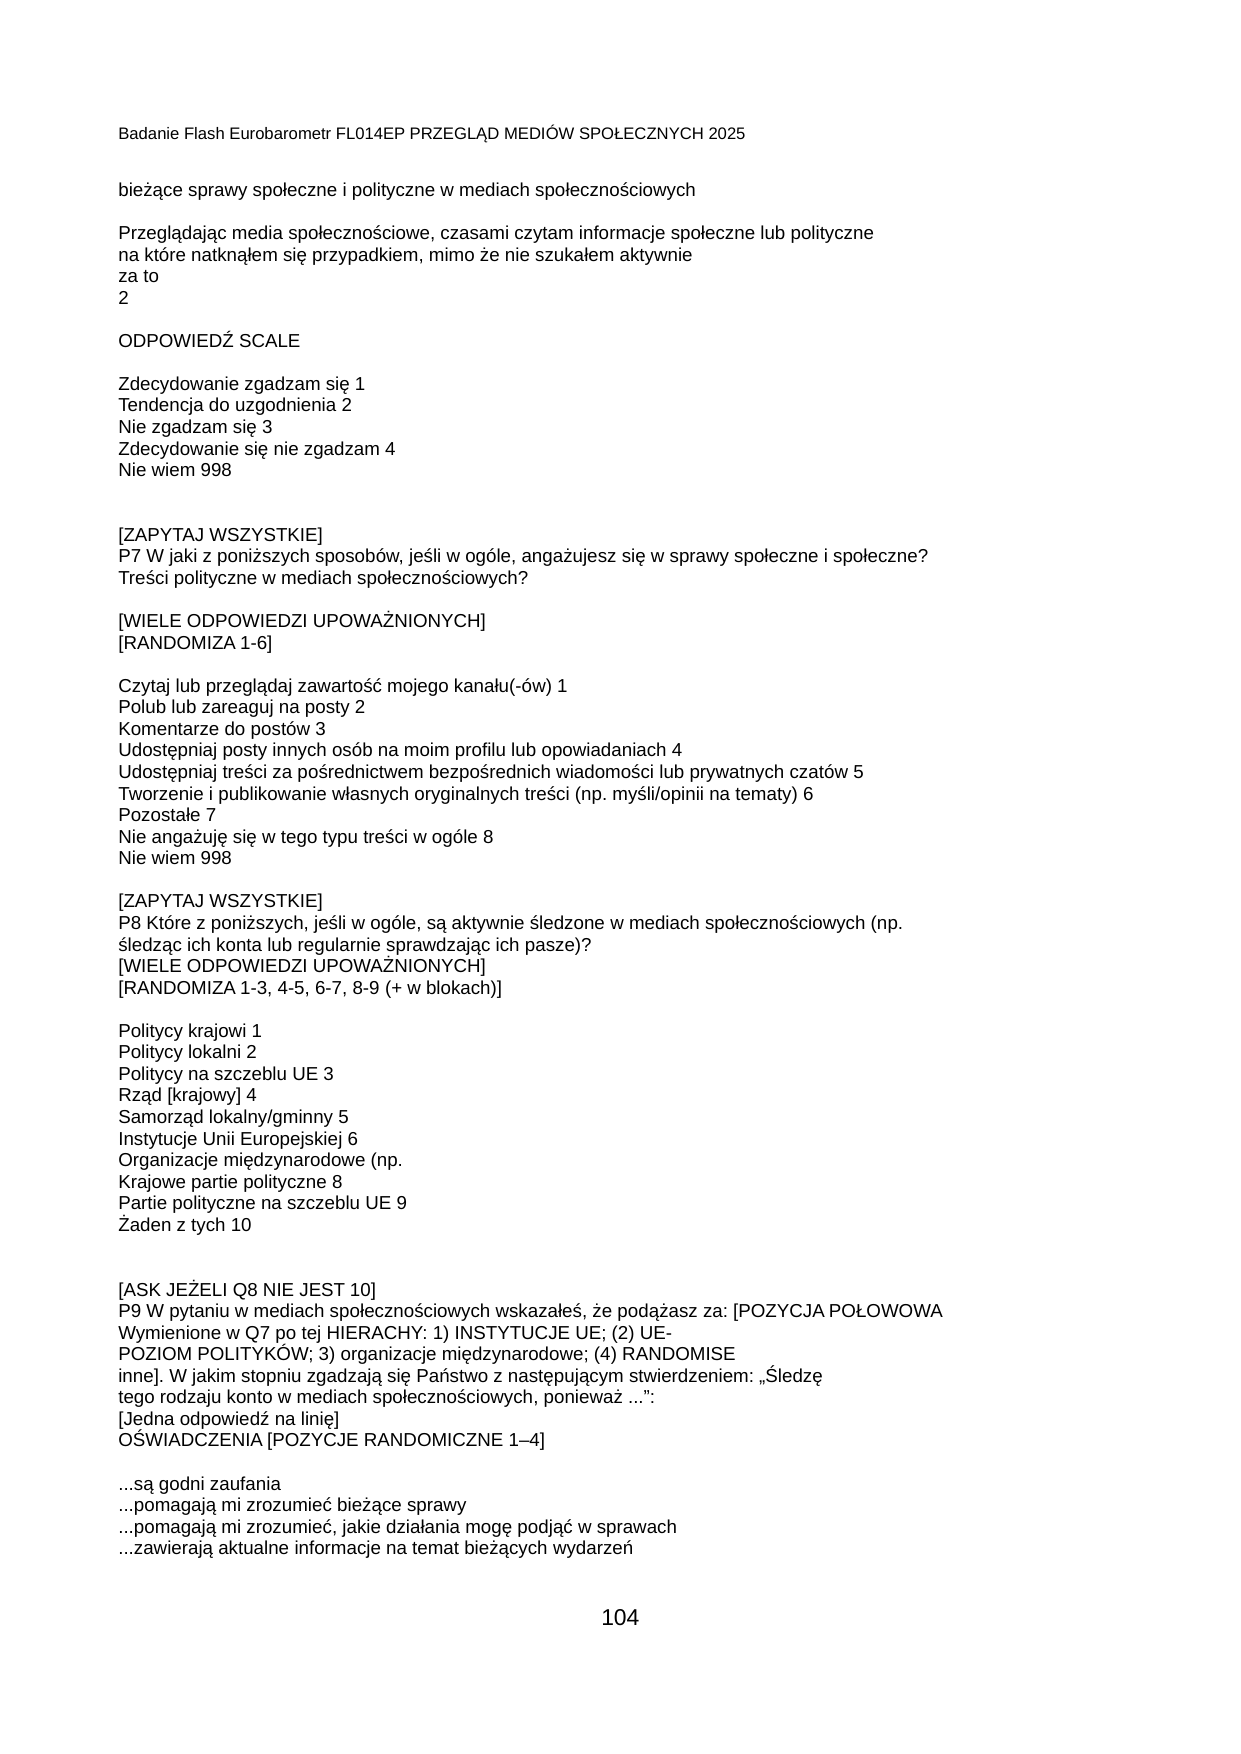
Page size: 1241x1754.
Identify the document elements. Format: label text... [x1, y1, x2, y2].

text ...zawierają aktualne informacje na temat bieżących wydarzeń [118, 1537, 1122, 1559]
text P7 W jaki z poniższych sposobów, jeśli w ogóle, angażujesz się w sprawy społeczne i społeczne? [118, 545, 1122, 567]
text Zdecydowanie się nie zgadzam 4 [118, 437, 1122, 459]
text Tendencja do uzgodnienia 2 [118, 394, 1122, 416]
text [ASK JEŻELI Q8 NIE JEST 10] [118, 1278, 1122, 1300]
text Przeglądając media społecznościowe, czasami czytam informacje społeczne lub polityczne [118, 222, 1122, 243]
text Samorząd lokalny/gminny 5 [118, 1106, 1122, 1127]
text POZIOM POLITYKÓW; 3) organizacje międzynarodowe; (4) RANDOMISE [118, 1343, 1122, 1364]
text [RANDOMIZA 1-6] [118, 631, 1122, 653]
text [ZAPYTAJ WSZYSTKIE] [118, 890, 1122, 912]
text za to [118, 265, 1122, 286]
text Partie polityczne na szczeblu UE 9 [118, 1192, 1122, 1214]
text ...pomagają mi zrozumieć, jakie działania mogę podjąć w sprawach [118, 1516, 1122, 1537]
text Nie angażuję się w tego typu treści w ogóle 8 [118, 826, 1122, 847]
text na które natknąłem się przypadkiem, mimo że nie szukałem aktywnie [118, 243, 1122, 265]
text OŚWIADCZENIA [POZYCJE RANDOMICZNE 1–4] [118, 1429, 1122, 1451]
text Wymienione w Q7 po tej HIERACHY: 1) INSTYTUCJE UE; (2) UE- [118, 1321, 1122, 1343]
text bieżące sprawy społeczne i polityczne w mediach społecznościowych [118, 179, 1122, 200]
text Komentarze do postów 3 [118, 718, 1122, 739]
text Politycy lokalni 2 [118, 1041, 1122, 1063]
text Udostępniaj treści za pośrednictwem bezpośrednich wiadomości lub prywatnych czatów 5 [118, 761, 1122, 782]
text Nie wiem 998 [118, 847, 1122, 869]
text Organizacje międzynarodowe (np. [118, 1149, 1122, 1171]
text ...są godni zaufania [118, 1472, 1122, 1494]
text Nie zgadzam się 3 [118, 416, 1122, 437]
text inne]. W jakim stopniu zgadzają się Państwo z następującym stwierdzeniem: „Śledzę [118, 1364, 1122, 1386]
text P9 W pytaniu w mediach społecznościowych wskazałeś, że podążasz za: [POZYCJA POŁOWOWA [118, 1300, 1122, 1321]
text śledząc ich konta lub regularnie sprawdzając ich pasze)? [118, 933, 1122, 955]
text Instytucje Unii Europejskiej 6 [118, 1127, 1122, 1149]
text [RANDOMIZA 1-3, 4-5, 6-7, 8-9 (+ w blokach)] [118, 976, 1122, 998]
text 2 [118, 286, 1122, 308]
text [Jedna odpowiedź na linię] [118, 1408, 1122, 1429]
text Tworzenie i publikowanie własnych oryginalnych treści (np. myśli/opinii na tematy) 6 [118, 782, 1122, 804]
text Pozostałe 7 [118, 804, 1122, 826]
text ...pomagają mi zrozumieć bieżące sprawy [118, 1494, 1122, 1516]
text Czytaj lub przeglądaj zawartość mojego kanału(-ów) 1 [118, 674, 1122, 696]
text P8 Które z poniższych, jeśli w ogóle, są aktywnie śledzone w mediach społecznościowych (np. [118, 912, 1122, 933]
text ODPOWIEDŹ SCALE [118, 329, 1122, 351]
text tego rodzaju konto w mediach społecznościowych, ponieważ ...”: [118, 1386, 1122, 1408]
text Rząd [krajowy] 4 [118, 1084, 1122, 1106]
text Krajowe partie polityczne 8 [118, 1171, 1122, 1192]
text [WIELE ODPOWIEDZI UPOWAŻNIONYCH] [118, 610, 1122, 631]
text Udostępniaj posty innych osób na moim profilu lub opowiadaniach 4 [118, 739, 1122, 761]
text Polub lub zareaguj na posty 2 [118, 696, 1122, 718]
text Zdecydowanie zgadzam się 1 [118, 373, 1122, 394]
text Żaden z tych 10 [118, 1214, 1122, 1235]
text [WIELE ODPOWIEDZI UPOWAŻNIONYCH] [118, 955, 1122, 976]
text Politycy na szczeblu UE 3 [118, 1063, 1122, 1084]
text Politycy krajowi 1 [118, 1019, 1122, 1041]
text Nie wiem 998 [118, 459, 1122, 481]
text [ZAPYTAJ WSZYSTKIE] [118, 524, 1122, 545]
text Treści polityczne w mediach społecznościowych? [118, 567, 1122, 588]
